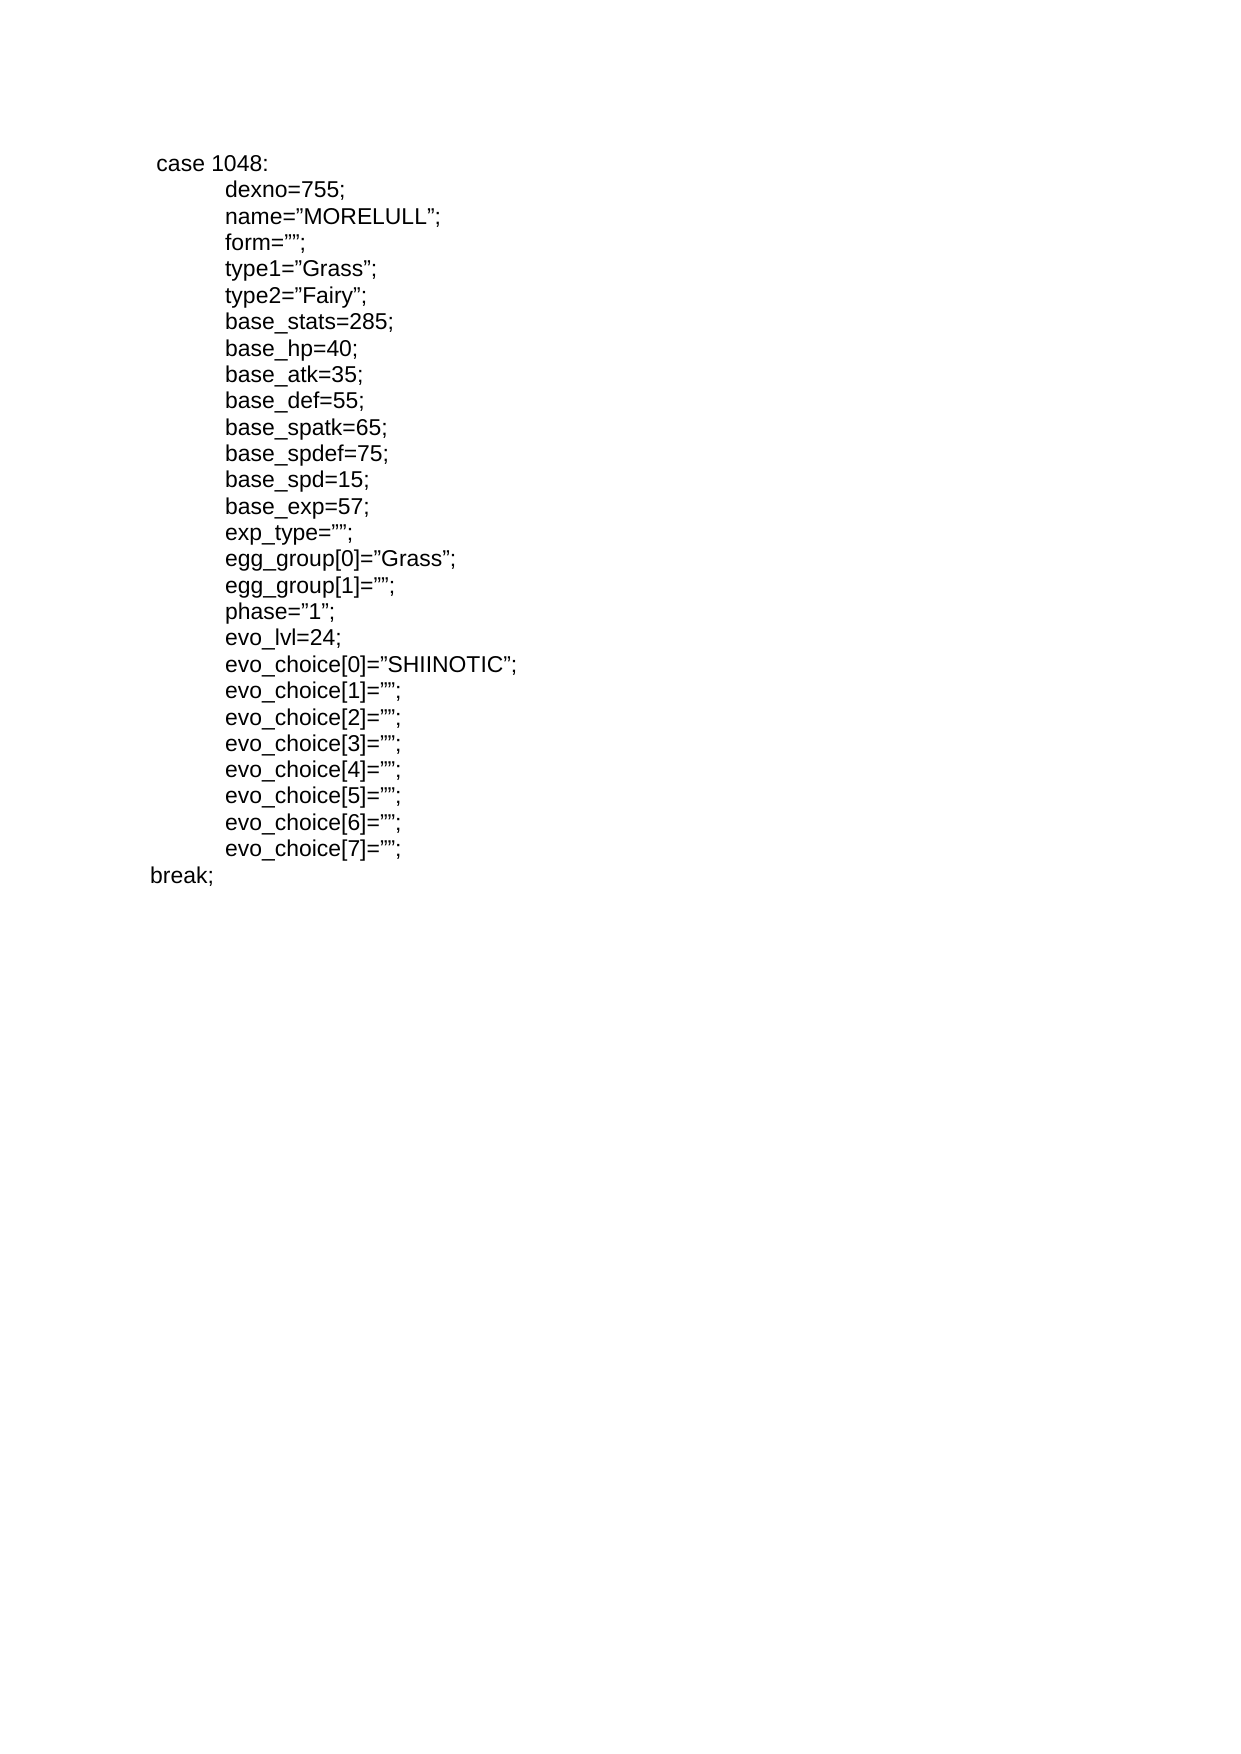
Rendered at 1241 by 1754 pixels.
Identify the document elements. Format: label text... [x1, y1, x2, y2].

text base_spdef=75; [150, 440, 1090, 466]
text evo_choice[5]=””; [150, 782, 1090, 809]
text name=”MORELULL”; [150, 203, 1090, 229]
text base_def=55; [150, 387, 1090, 413]
text type2=”Fairy”; [150, 282, 1090, 308]
text egg_group[0]=”Grass”; [150, 545, 1090, 572]
text phase=”1”; [150, 598, 1090, 624]
text evo_lvl=24; [150, 624, 1090, 651]
text base_spatk=65; [150, 413, 1090, 440]
text evo_choice[6]=””; [150, 809, 1090, 835]
text evo_choice[2]=””; [150, 703, 1090, 730]
text evo_choice[7]=””; [150, 835, 1090, 862]
text break; [150, 862, 1090, 888]
text egg_group[1]=””; [150, 572, 1090, 598]
text dexno=755; [150, 176, 1090, 203]
text base_stats=285; [150, 308, 1090, 334]
text evo_choice[0]=”SHIINOTIC”; [150, 651, 1090, 677]
text type1=”Grass”; [150, 255, 1090, 282]
text base_atk=35; [150, 361, 1090, 387]
text exp_type=””; [150, 519, 1090, 545]
text base_hp=40; [150, 334, 1090, 361]
text evo_choice[1]=””; [150, 677, 1090, 703]
text form=””; [150, 229, 1090, 255]
text base_spd=15; [150, 466, 1090, 493]
text evo_choice[3]=””; [150, 730, 1090, 756]
text base_exp=57; [150, 493, 1090, 519]
text case 1048: [150, 150, 1090, 176]
text evo_choice[4]=””; [150, 756, 1090, 782]
